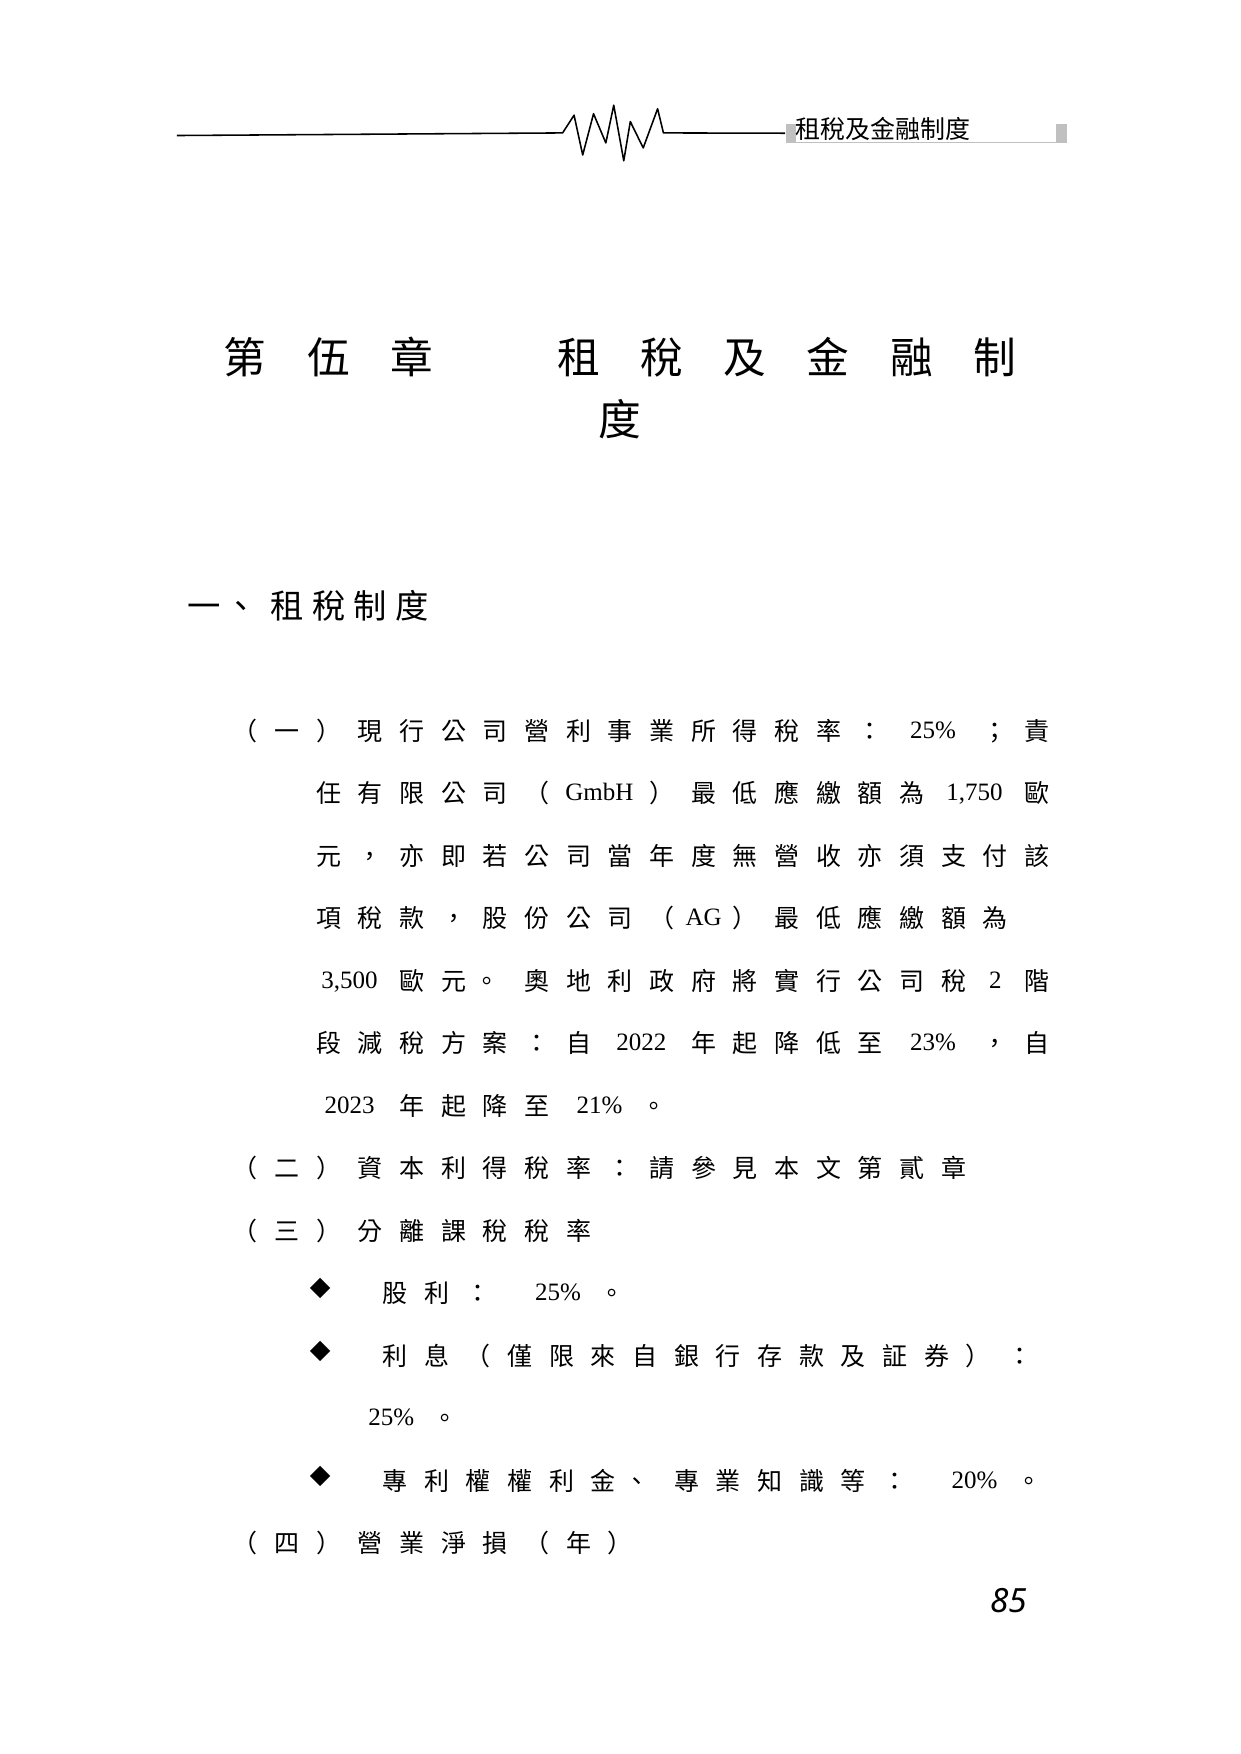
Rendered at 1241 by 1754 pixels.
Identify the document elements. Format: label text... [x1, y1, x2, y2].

text  股利：25%。 [281, 1250, 1058, 1313]
text （二）資本利得稅率：請參見本文第貳章 [207, 1125, 1058, 1188]
text  利息（僅限來自銀行存款及証券）：25%。 [281, 1313, 1058, 1438]
text  專利權權利金、專業知識等：20%。 [281, 1438, 1058, 1500]
text 一、租稅制度 [183, 563, 1058, 625]
text （三）分離課稅稅率 [207, 1188, 1058, 1250]
text （四）營業淨損（年） [207, 1500, 1058, 1563]
text 第伍章 租稅及金融制度 [183, 313, 1058, 438]
text （一）現行公司營利事業所得稅率：25%；責任有限公司（GmbH）最低應繳額為1,750歐元，亦即若公司當年度無營收亦須支付該項稅款，股份公司（AG）最低應繳額為3,500歐元。奧地利政府將實行公司稅2階段減稅方案：自2022年起降低至23%，自2023年起降至21%。 [207, 688, 1058, 1125]
